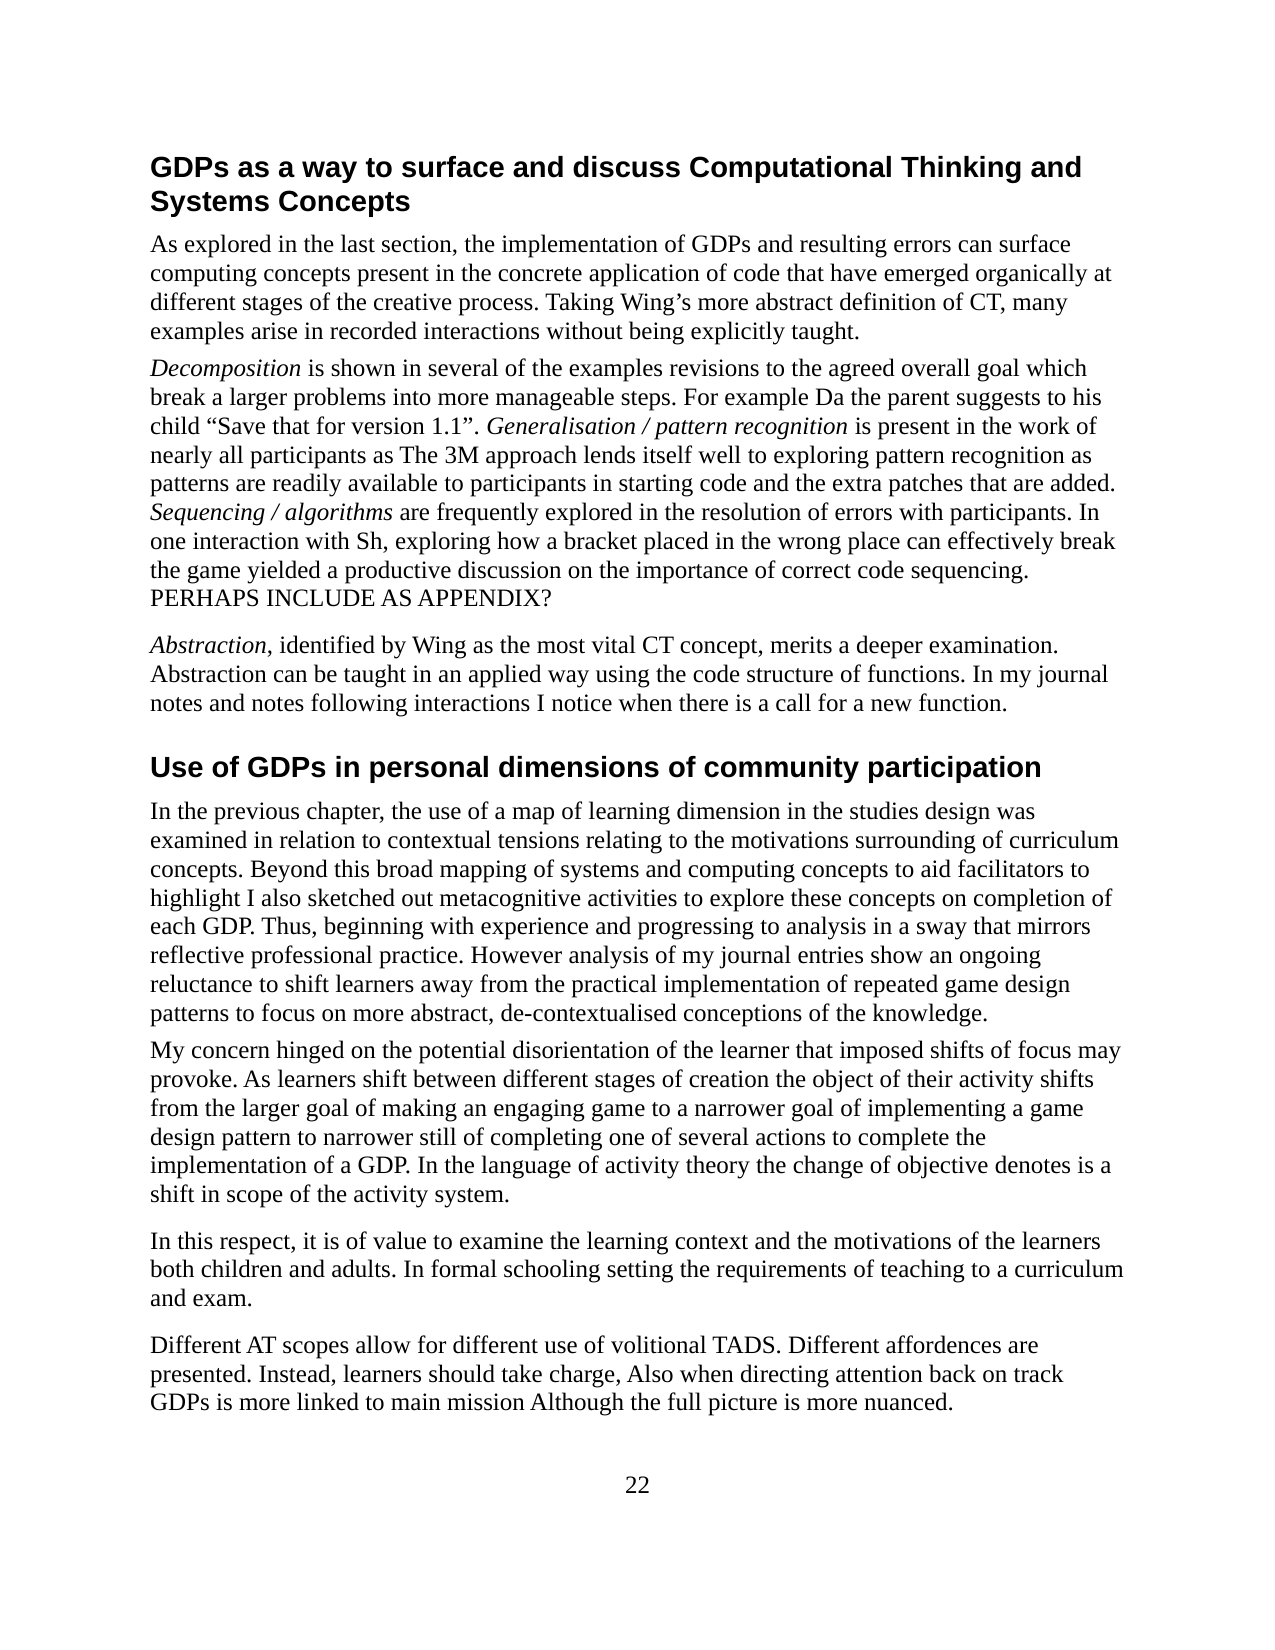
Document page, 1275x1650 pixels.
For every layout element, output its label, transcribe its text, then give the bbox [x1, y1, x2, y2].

text As explored in the last section, the implementation of GDPs and resulting errors can surface computing concepts present in the concrete application of code that have emerged organically at different stages of the creative process. Taking Wing’s more abstract definition of CT, many examples arise in recorded interactions without being explicitly taught. [150, 229, 1125, 344]
text Different AT scopes allow for different use of volitional TADS. Different affordences are presented. Instead, learners should take charge, Also when directing attention back on track GDPs is more linked to main mission Although the full picture is more nuanced. [150, 1330, 1125, 1416]
text Abstraction, identified by Wing as the most vital CT concept, merits a deeper examination. Abstraction can be taught in an applied way using the code structure of functions. In my journal notes and notes following interactions I notice when there is a call for a new function. [150, 630, 1125, 716]
text My concern hinged on the potential disorientation of the learner that imposed shifts of focus may provoke. As learners shift between different stages of creation the object of their activity shifts from the larger goal of making an engaging game to a narrower goal of implementing a game design pattern to narrower still of completing one of several actions to complete the implementation of a GDP. In the language of activity theory the change of objective denotes is a shift in scope of the activity system. [150, 1035, 1125, 1208]
text Decomposition is shown in several of the examples revisions to the agreed overall goal which break a larger problems into more manageable steps. For example Da the parent suggests to his child “Save that for version 1.1”. Generalisation / pattern recognition is present in the work of nearly all participants as The 3M approach lends itself well to exploring pattern recognition as patterns are readily available to participants in starting code and the extra patches that are added. Sequencing / algorithms are frequently explored in the resolution of errors with participants. In one interaction with Sh, exploring how a bracket placed in the wrong place can effectively break the game yielded a productive discussion on the importance of correct code sequencing. PERHAPS INCLUDE AS APPENDIX? [150, 353, 1125, 612]
text In this respect, it is of value to examine the learning context and the motivations of the learners both children and adults. In formal schooling setting the requirements of teaching to a curriculum and exam. [150, 1226, 1125, 1312]
subtitle GDPs as a way to surface and discuss Computational Thinking and Systems Concepts [150, 150, 1125, 217]
subtitle Use of GDPs in personal dimensions of community participation [150, 750, 1125, 784]
text In the previous chapter, the use of a map of learning dimension in the studies design was examined in relation to contextual tensions relating to the motivations surrounding of curriculum concepts. Beyond this broad mapping of systems and computing concepts to aid facilitators to highlight I also sketched out metacognitive activities to explore these concepts on completion of each GDP. Thus, beginning with experience and progressing to analysis in a sway that mirrors reflective professional practice. However analysis of my journal entries show an ongoing reluctance to shift learners away from the practical implementation of repeated game design patterns to focus on more abstract, de-contextualised conceptions of the knowledge. [150, 796, 1125, 1026]
